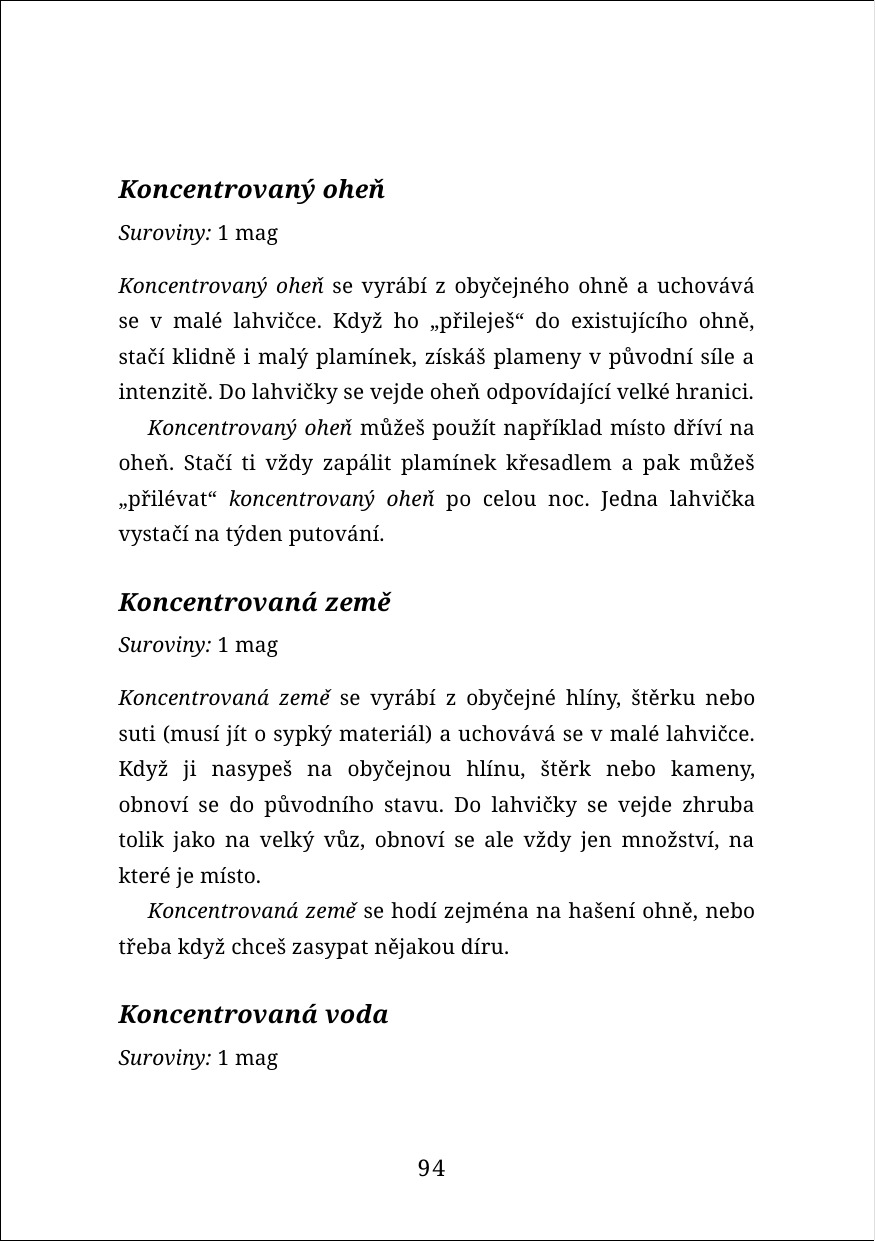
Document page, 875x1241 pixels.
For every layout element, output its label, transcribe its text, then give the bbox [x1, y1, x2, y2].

text Koncentrovaný oheň se vyrábí z obyčejného ohně a uchovává se v malé lahvičce. Když ho „přileješ“ do existujícího ohně, stačí klidně i malý plamínek, získáš plameny v původní síle a intenzitě. Do lahvičky se vejde oheň odpovídající velké hranici. Koncentrovaný oheň můžeš použít například místo dříví na oheň. Stačí ti vždy zapálit plamínek křesadlem a pak můžeš „přilévat“ koncentrovaný oheň po celou noc. Jedna lahvička vystačí na týden putování. [118, 271, 756, 548]
text Suroviny: 1 mag [118, 630, 756, 659]
subtitle Koncentrovaná země [118, 584, 756, 618]
text Suroviny: 1 mag [118, 218, 756, 246]
subtitle Koncentrovaný oheň [118, 172, 756, 206]
text Suroviny: 1 mag [118, 1043, 756, 1071]
subtitle Koncentrovaná voda [118, 997, 756, 1031]
text Koncentrovaná země se vyrábí z obyčejné hlíny, štěrku nebo suti (musí jít o sypký materiál) a uchovává se v malé lahvičce. Když ji nasypeš na obyčejnou hlínu, štěrk nebo kameny, obnoví se do původního stavu. Do lahvičky se vejde zhruba tolik jako na velký vůz, obnoví se ale vždy jen množství, na které je místo. Koncentrovaná země se hodí zejména na hašení ohně, nebo třeba když chceš zasypat nějakou díru. [118, 683, 756, 961]
